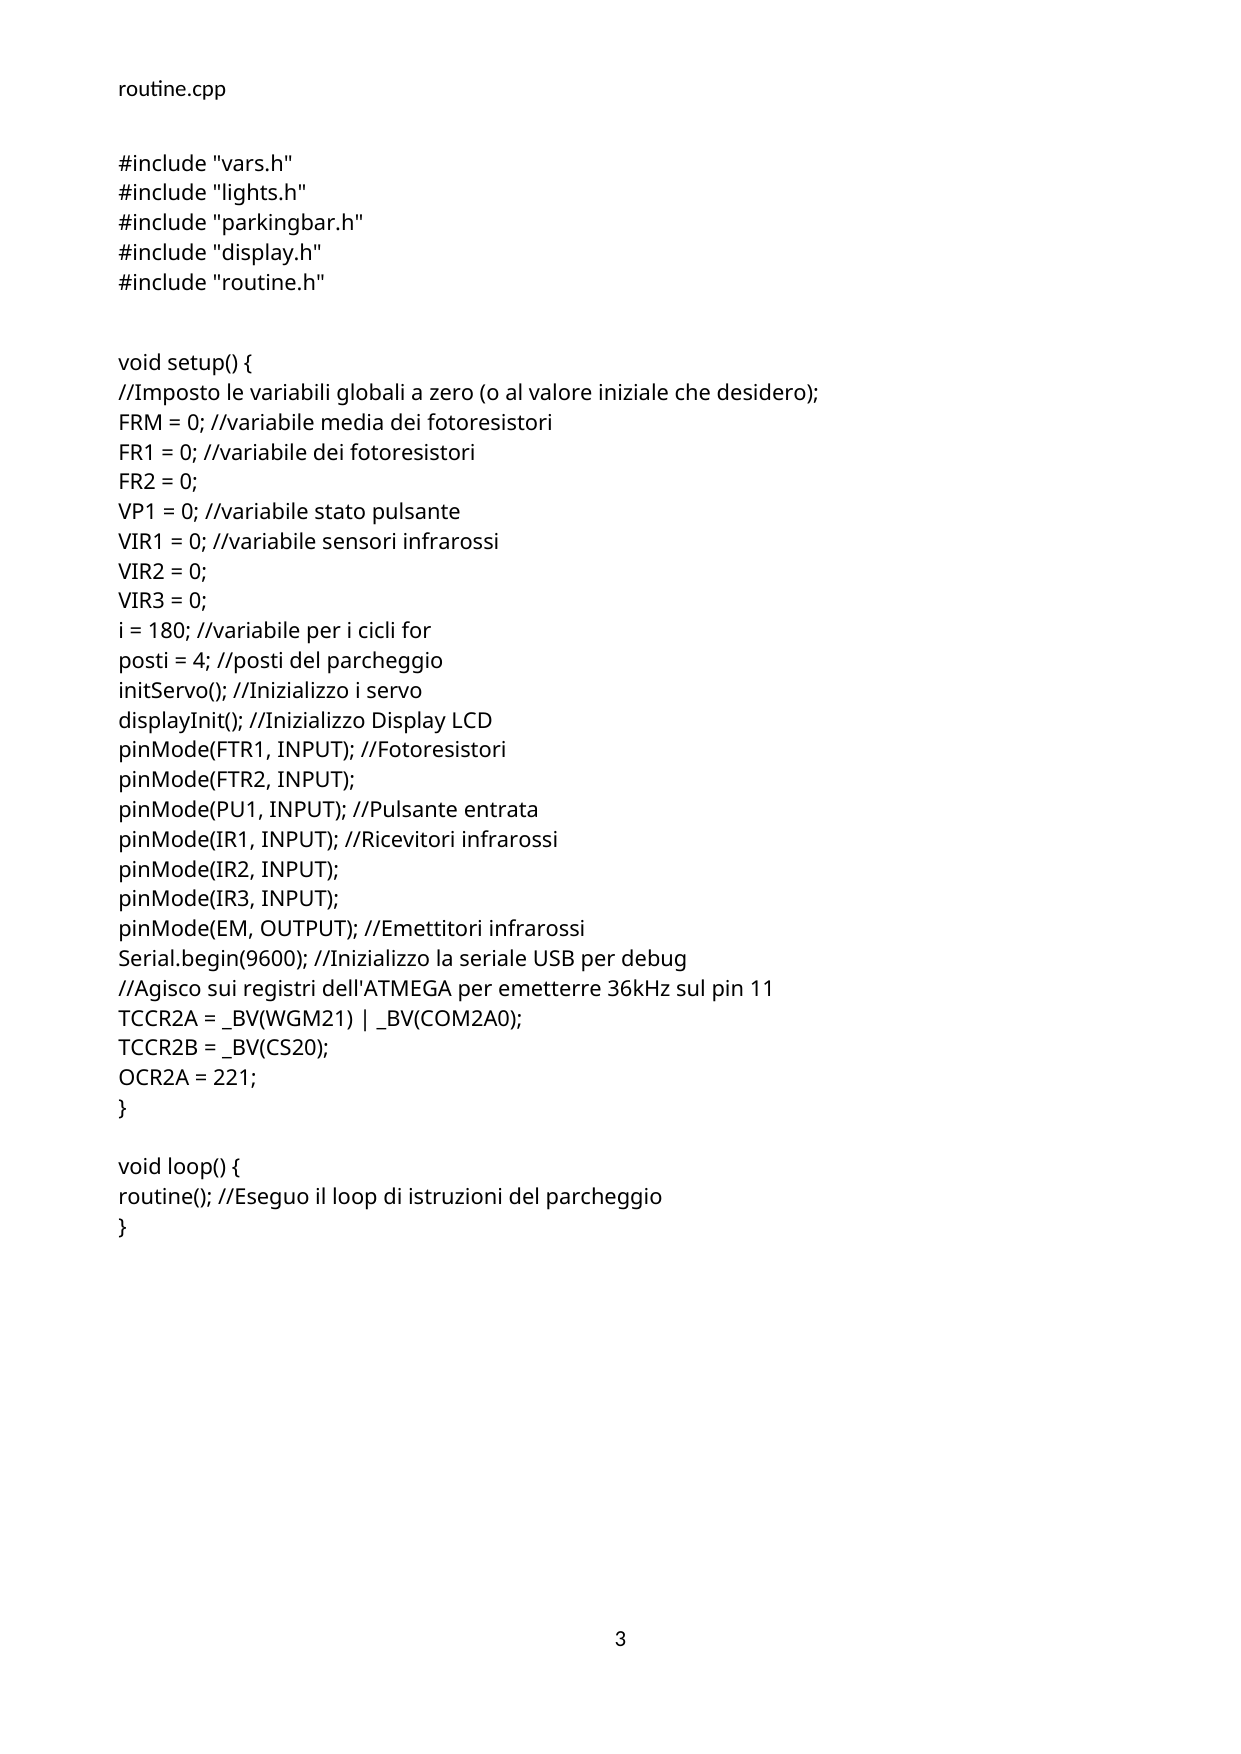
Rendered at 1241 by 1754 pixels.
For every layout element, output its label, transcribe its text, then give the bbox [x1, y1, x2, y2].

text pinMode(IR2, INPUT); [118, 853, 1122, 883]
text #include "display.h" [118, 237, 1122, 267]
text pinMode(PU1, INPUT); //Pulsante entrata [118, 794, 1122, 824]
text //Imposto le variabili globali a zero (o al valore iniziale che desidero); [118, 377, 1122, 407]
text VIR2 = 0; [118, 556, 1122, 585]
text VIR3 = 0; [118, 585, 1122, 615]
text posti = 4; //posti del parcheggio [118, 645, 1122, 675]
text routine(); //Eseguo il loop di istruzioni del parcheggio [118, 1181, 1122, 1211]
text #include "lights.h" [118, 177, 1122, 207]
text #include "parkingbar.h" [118, 207, 1122, 237]
text VP1 = 0; //variabile stato pulsante [118, 496, 1122, 526]
text } [118, 1211, 1122, 1241]
text void setup() { [118, 347, 1122, 377]
text } [118, 1092, 1122, 1122]
text pinMode(EM, OUTPUT); //Emettitori infrarossi [118, 913, 1122, 943]
text //Agisco sui registri dell'ATMEGA per emetterre 36kHz sul pin 11 [118, 973, 1122, 1002]
text i = 180; //variabile per i cicli for [118, 615, 1122, 645]
text FR1 = 0; //variabile dei fotoresistori [118, 436, 1122, 466]
text Serial.begin(9600); //Inizializzo la seriale USB per debug [118, 943, 1122, 973]
text pinMode(IR3, INPUT); [118, 883, 1122, 913]
text pinMode(FTR1, INPUT); //Fotoresistori [118, 734, 1122, 764]
text FRM = 0; //variabile media dei fotoresistori [118, 407, 1122, 436]
text OCR2A = 221; [118, 1062, 1122, 1092]
text TCCR2A = _BV(WGM21) | _BV(COM2A0); [118, 1002, 1122, 1032]
text VIR1 = 0; //variabile sensori infrarossi [118, 526, 1122, 556]
text #include "routine.h" [118, 267, 1122, 297]
text #include "vars.h" [118, 148, 1122, 177]
text displayInit(); //Inizializzo Display LCD [118, 704, 1122, 734]
text pinMode(IR1, INPUT); //Ricevitori infrarossi [118, 824, 1122, 853]
text void loop() { [118, 1151, 1122, 1181]
text initServo(); //Inizializzo i servo [118, 675, 1122, 704]
text pinMode(FTR2, INPUT); [118, 764, 1122, 794]
text FR2 = 0; [118, 466, 1122, 496]
text TCCR2B = _BV(CS20); [118, 1032, 1122, 1062]
